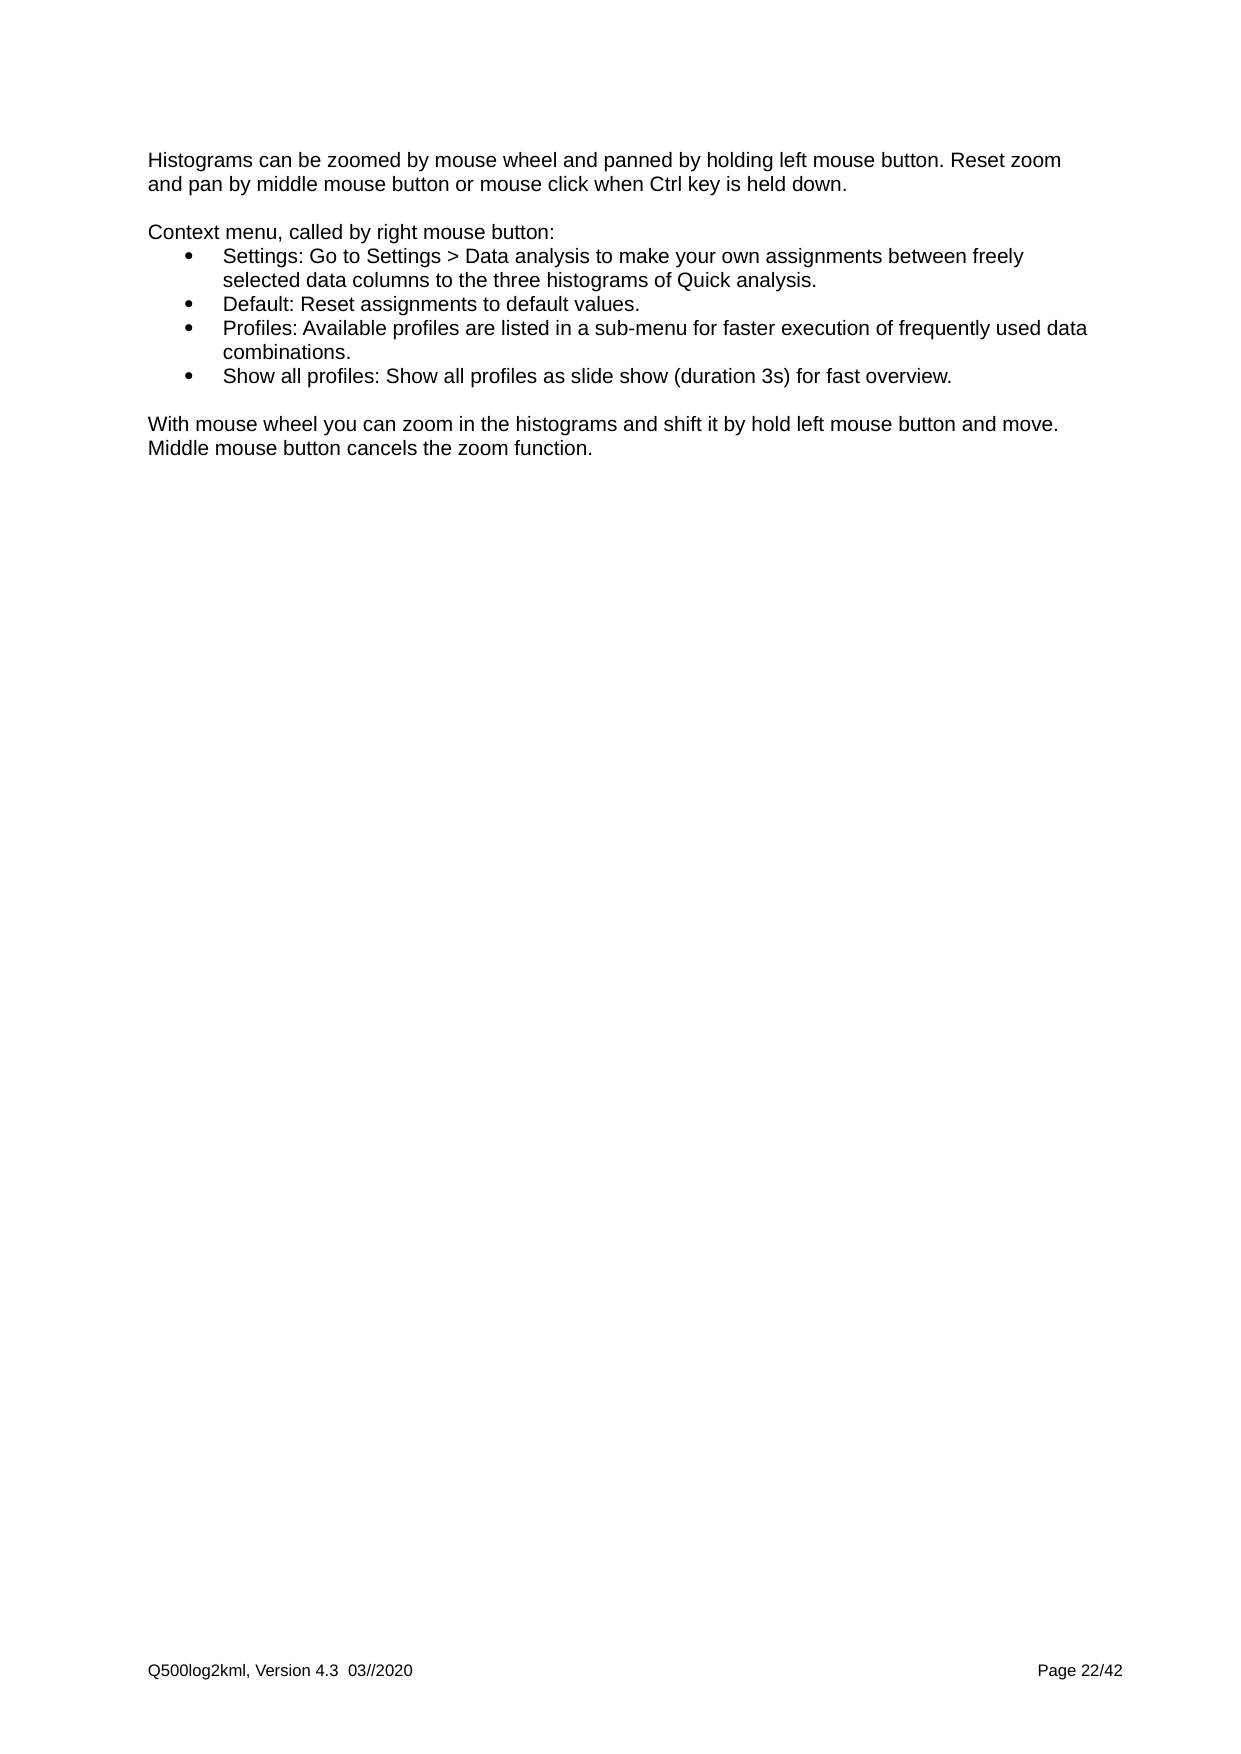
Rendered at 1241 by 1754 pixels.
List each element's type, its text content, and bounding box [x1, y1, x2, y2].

text Context menu, called by right mouse button: [148, 219, 1093, 243]
list Default: Reset assignments to default values. [185, 291, 1093, 316]
list Show all profiles: Show all profiles as slide show (duration 3s) for fast overview. [185, 363, 1093, 388]
text With mouse wheel you can zoom in the histograms and shift it by hold left mouse button and move. Middle mouse button cancels the zoom function. [148, 412, 1093, 459]
list Profiles: Available profiles are listed in a sub-menu for faster execution of frequently used data combinations. [185, 316, 1093, 363]
list Settings: Go to Settings > Data analysis to make your own assignments between freely selected data columns to the three histograms of Quick analysis. [185, 243, 1093, 291]
text Histograms can be zoomed by mouse wheel and panned by holding left mouse button. Reset zoom and pan by middle mouse button or mouse click when Ctrl key is held down. [148, 148, 1093, 196]
